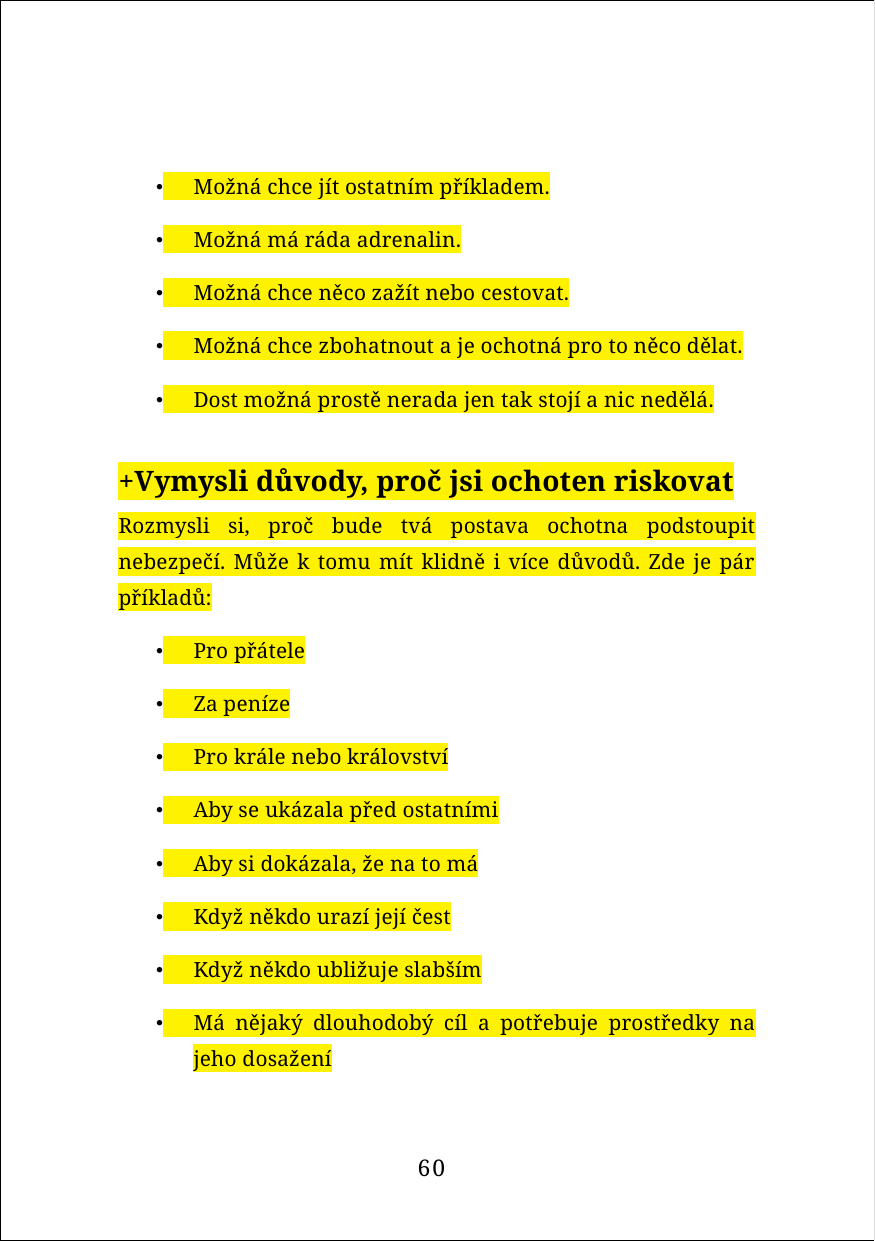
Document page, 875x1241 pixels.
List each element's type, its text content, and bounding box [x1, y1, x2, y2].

subtitle +Vymysli důvody, proč jsi ochoten riskovat [118, 462, 756, 500]
list Možná chce jít ostatním příkladem. [156, 172, 756, 200]
list Pro přátele [156, 636, 756, 664]
list Pro krále nebo království [156, 742, 756, 771]
text Rozmysli si, proč bude tvá postava ochotna podstoupit nebezpečí. Může k tomu mít klidně i více důvodů. Zde je pár příkladů: [118, 512, 756, 611]
list Má nějaký dlouhodobý cíl a potřebuje prostředky na jeho dosažení [156, 1008, 756, 1072]
list Když někdo ubližuje slabším [156, 955, 756, 984]
list Za peníze [156, 689, 756, 718]
list Dost možná prostě nerada jen tak stojí a nic nedělá. [156, 385, 756, 413]
list Možná má ráda adrenalin. [156, 225, 756, 253]
list Aby se ukázala před ostatními [156, 796, 756, 824]
list Možná chce zbohatnout a je ochotná pro to něco dělat. [156, 331, 756, 360]
list Aby si dokázala, že na to má [156, 849, 756, 877]
list Když někdo urazí její čest [156, 902, 756, 931]
list Možná chce něco zažít nebo cestovat. [156, 278, 756, 307]
